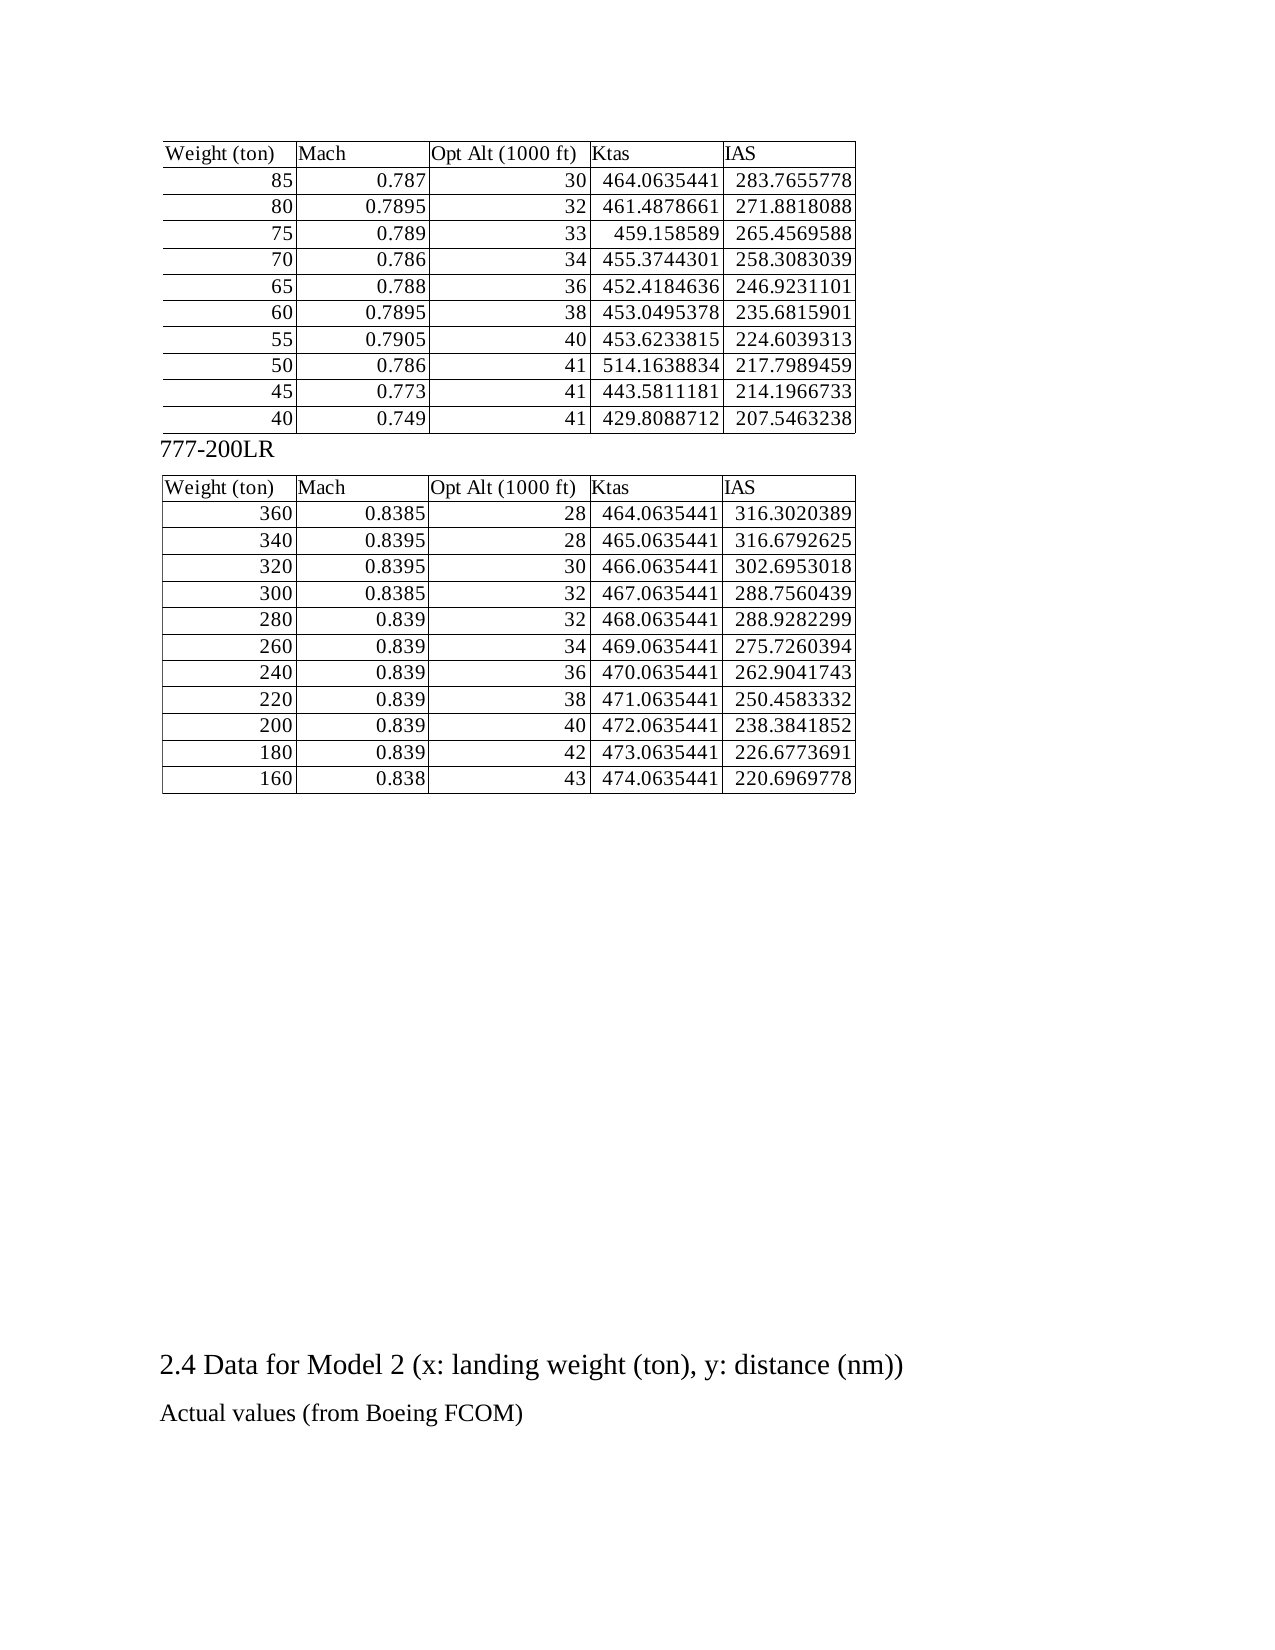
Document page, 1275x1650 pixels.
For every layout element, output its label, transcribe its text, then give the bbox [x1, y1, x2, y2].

text Actual values (from Boeing FCOM) [159, 1398, 1125, 1426]
text 777-200LR [159, 150, 1125, 463]
text 2.4 Data for Model 2 (x: landing weight (ton), y: distance (nm)) [159, 1347, 1125, 1381]
